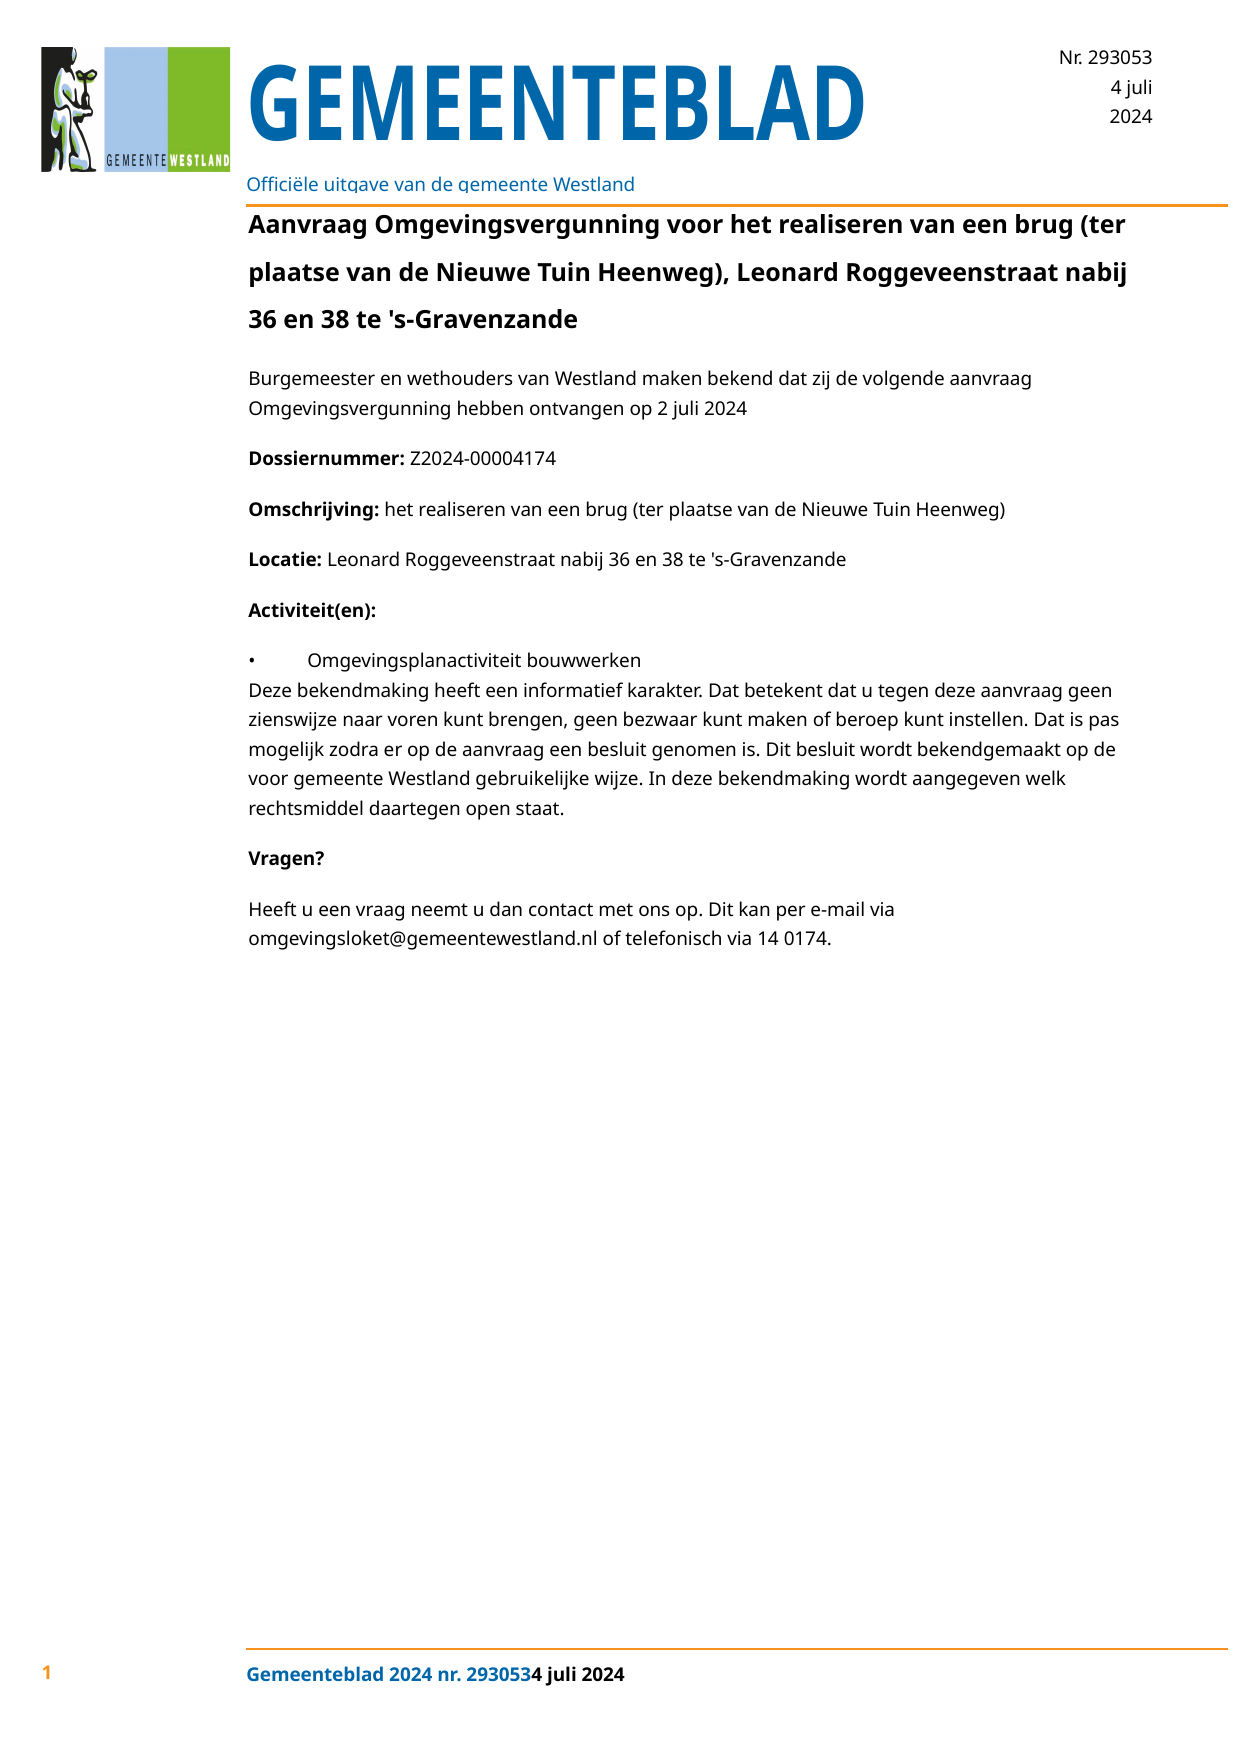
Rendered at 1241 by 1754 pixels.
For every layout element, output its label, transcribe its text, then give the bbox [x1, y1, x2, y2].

text Vragen? [248, 846, 1152, 871]
text Aanvraag Omgevingsvergunning voor het realiseren van een brug (ter plaatse van de Nieuwe Tuin Heenweg), Leonard Roggeveenstraat nabij 36 en 38 te 's-Gravenzande [248, 207, 1152, 336]
text Deze bekendmaking heeft een informatief karakter. Dat betekent dat u tegen deze aanvraag geen zienswijze naar voren kunt brengen, geen bezwaar kunt maken of beroep kunt instellen. Dat is pas mogelijk zodra er op de aanvraag een besluit genomen is. Dit besluit wordt bekendgemaakt op de voor gemeente Westland gebruikelijke wijze. In deze bekendmaking wordt aangegeven welk rechtsmiddel daartegen open staat. [248, 677, 1152, 821]
text Activiteit(en): [248, 597, 1152, 622]
text Heeft u een vraag neemt u dan contact met ons op. Dit kan per e-mail via omgevingsloket@gemeentewestland.nl of telefonisch via 14 0174. [248, 896, 1152, 951]
text Burgemeester en wethouders van Westland maken bekend dat zij de volgende aanvraag Omgevingsvergunning hebben ontvangen op 2 juli 2024 [248, 366, 1152, 421]
text Omschrijving: het realiseren van een brug (ter plaatse van de Nieuwe Tuin Heenweg) [248, 496, 1152, 522]
list Omgevingsplanactiviteit bouwwerken [248, 647, 1152, 673]
text Dossiernummer: Z2024-00004174 [248, 446, 1152, 471]
picture [41, 47, 231, 172]
text Locatie: Leonard Roggeveenstraat nabij 36 en 38 te 's-Gravenzande [248, 546, 1152, 572]
